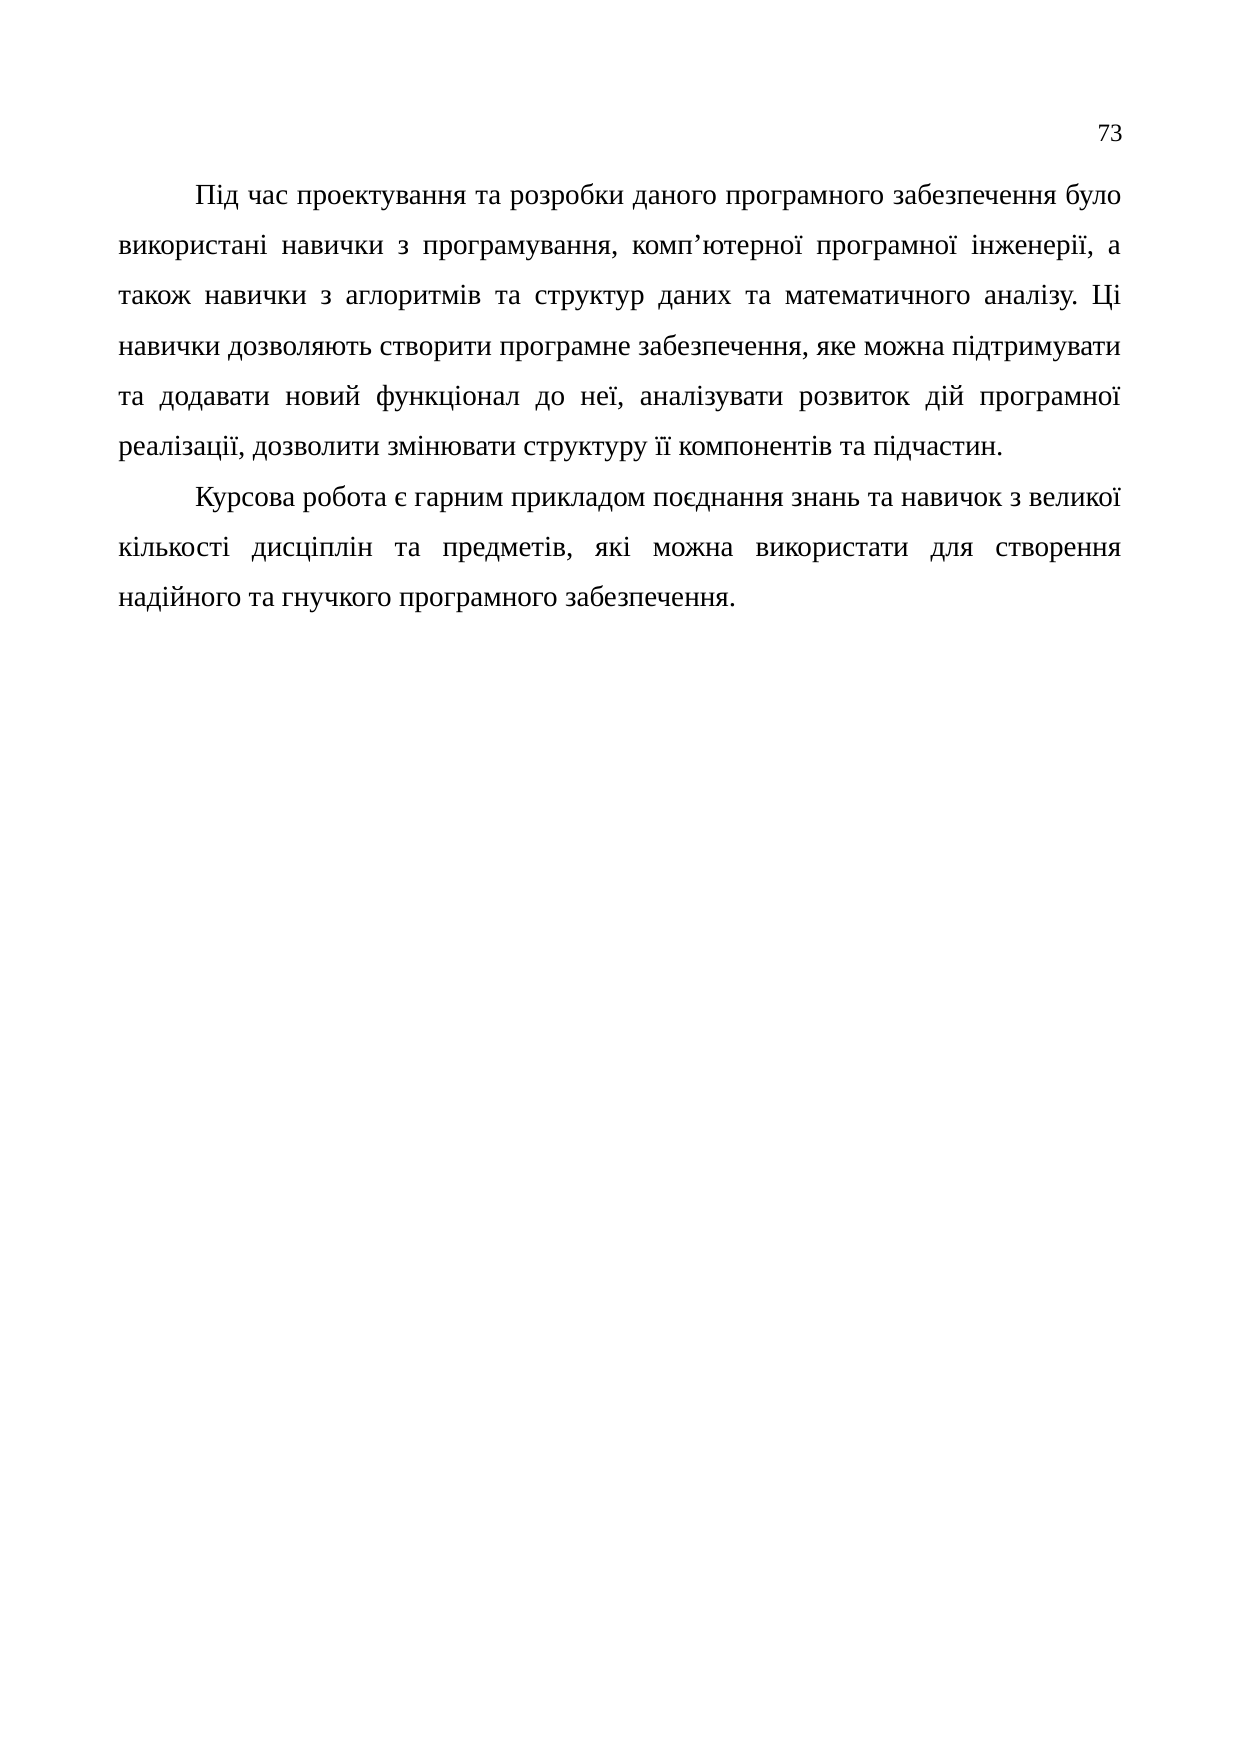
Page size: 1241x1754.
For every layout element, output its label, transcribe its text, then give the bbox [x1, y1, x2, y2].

text Під час проектування та розробки даного програмного забезпечення було використані навички з програмування, комп’ютерної програмної інженерії, а також навички з аглоритмів та структур даних та математичного аналізу. Ці навички дозволяють створити програмне забезпечення, яке можна підтримувати та додавати новий функціонал до неї, аналізувати розвиток дій програмної реалізації, дозволити змінювати структуру її компонентів та підчастин. [118, 177, 1122, 462]
text Курсова робота є гарним прикладом поєднання знань та навичок з великої кількості дисціплін та предметів, які можна використати для створення надійного та гнучкого програмного забезпечення. [118, 479, 1122, 613]
